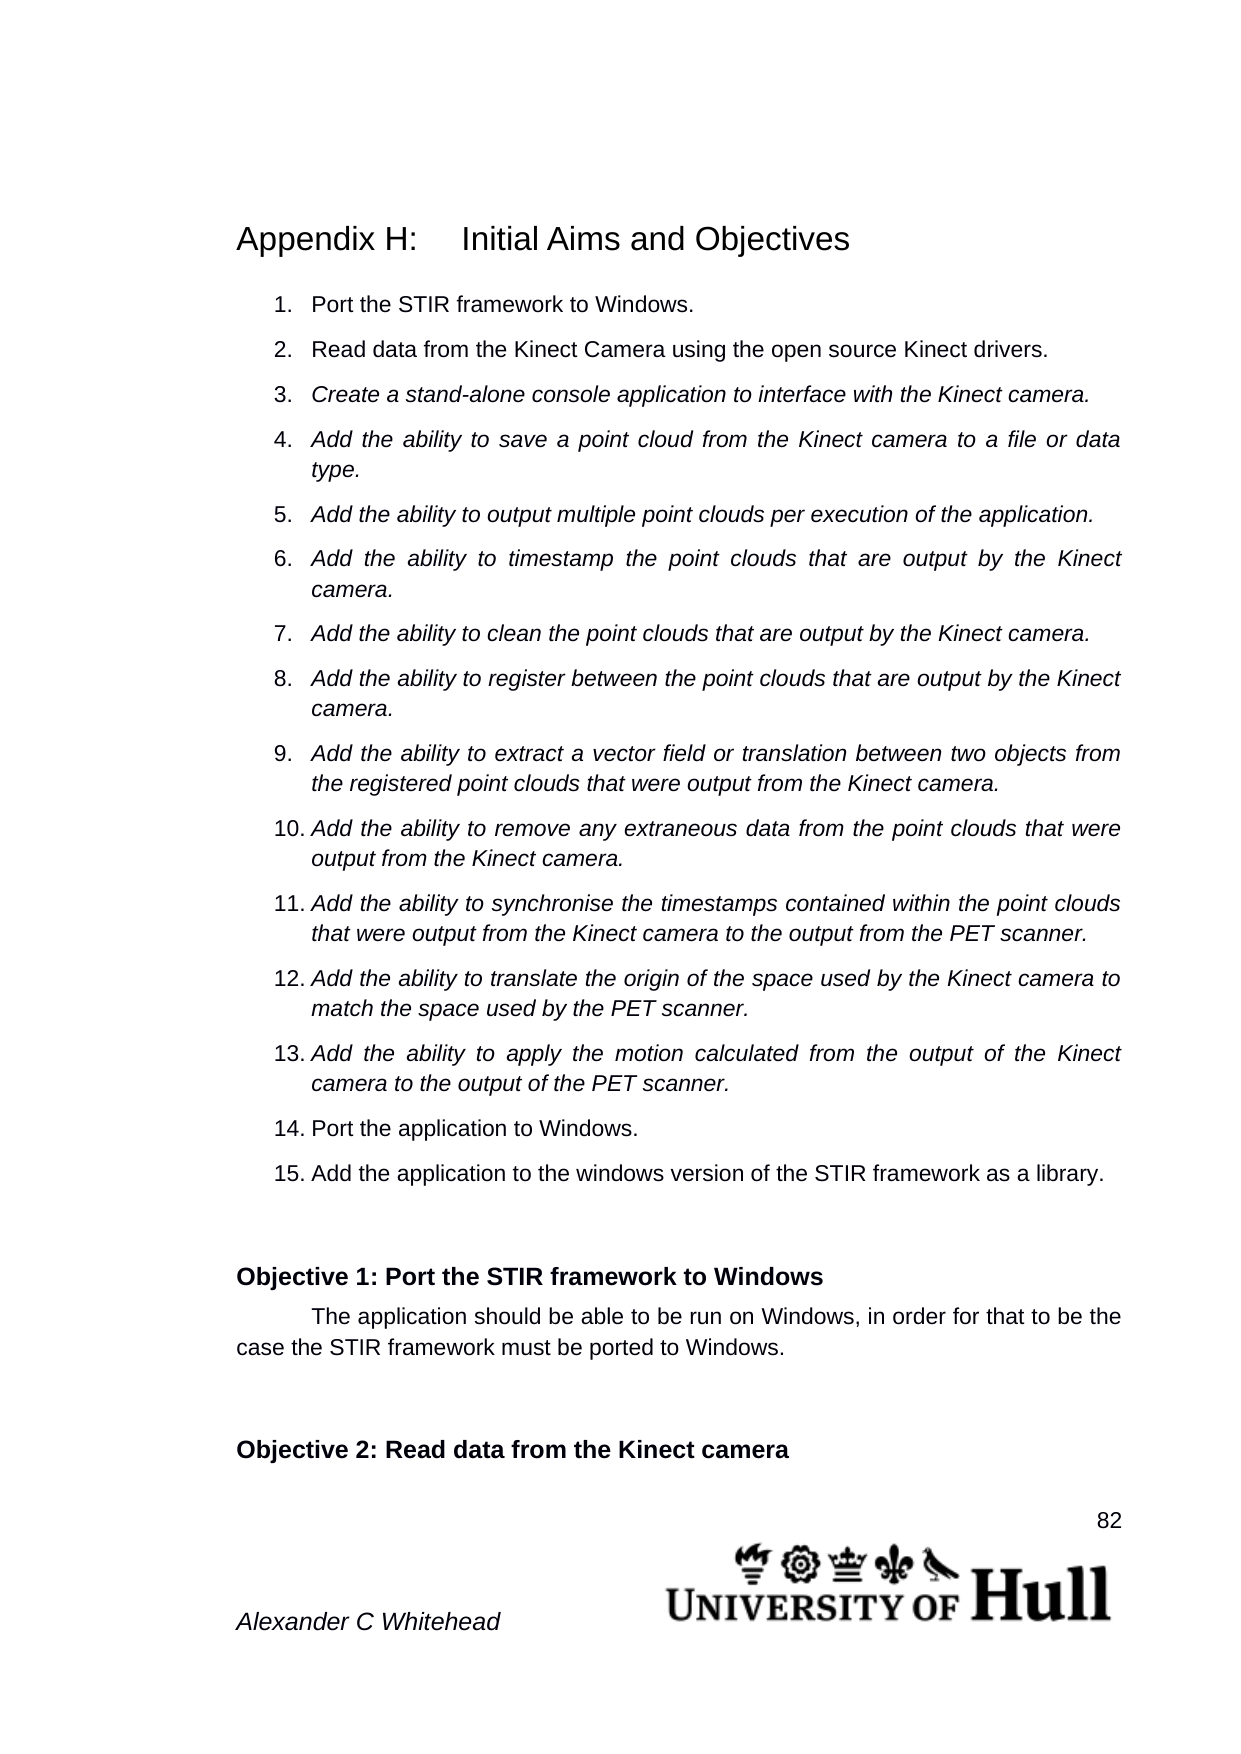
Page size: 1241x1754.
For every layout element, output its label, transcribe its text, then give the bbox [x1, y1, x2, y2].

list Create a stand-alone console application to interface with the Kinect camera. [274, 381, 1122, 407]
list Add the ability to synchronise the timestamps contained within the point clouds that were output from the Kinect camera to the output from the PET scanner. [274, 890, 1122, 947]
list Add the ability to save a point cloud from the Kinect camera to a file or data type. [274, 426, 1122, 482]
list Port the application to Windows. [274, 1115, 1122, 1141]
picture [659, 1533, 1119, 1631]
list Add the ability to timestamp the point clouds that are output by the Kinect camera. [274, 545, 1122, 602]
subtitle Initial Aims and Objectives [236, 219, 1122, 258]
list Add the ability to apply the motion calculated from the output of the Kinect camera to the output of the PET scanner. [274, 1040, 1122, 1097]
list Add the ability to translate the origin of the space used by the Kinect camera to match the space used by the PET scanner. [274, 965, 1122, 1022]
list Read data from the Kinect Camera using the open source Kinect drivers. [274, 336, 1122, 362]
list Add the application to the windows version of the STIR framework as a library. [274, 1160, 1122, 1186]
list Add the ability to output multiple point clouds per execution of the application. [274, 501, 1122, 527]
list Add the ability to clean the point clouds that are output by the Kinect camera. [274, 620, 1122, 647]
list Add the ability to remove any extraneous data from the point clouds that were output from the Kinect camera. [274, 815, 1122, 872]
text The application should be able to be run on Windows, in order for that to be the case the STIR framework must be ported to Windows. [236, 1303, 1122, 1360]
list Add the ability to register between the point clouds that are output by the Kinect camera. [274, 665, 1122, 722]
subtitle Objective 2: Read data from the Kinect camera [236, 1436, 1122, 1464]
list Port the STIR framework to Windows. [274, 291, 1122, 317]
list Add the ability to extract a vector field or translation between two objects from the registered point clouds that were output from the Kinect camera. [274, 740, 1122, 797]
subtitle Objective 1: Port the STIR framework to Windows [236, 1262, 1122, 1291]
